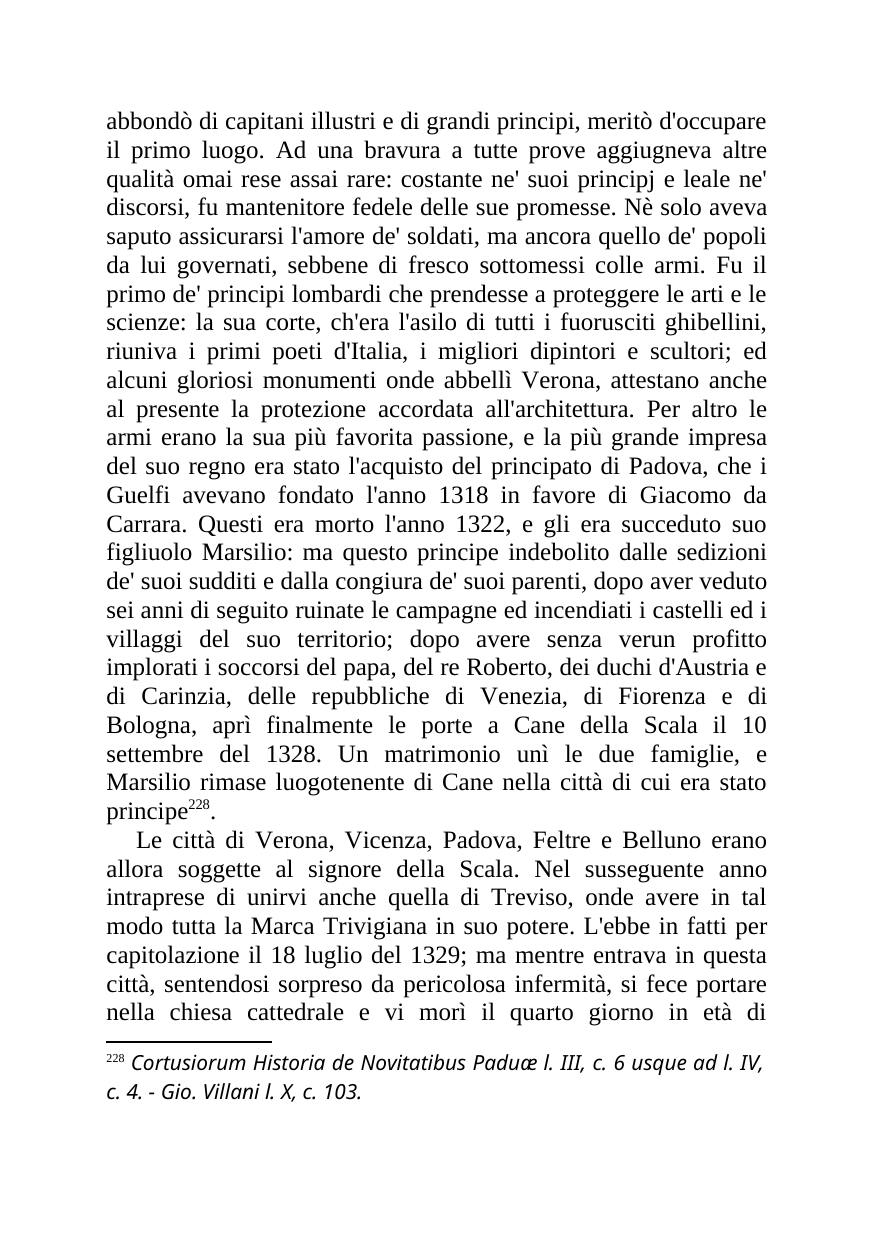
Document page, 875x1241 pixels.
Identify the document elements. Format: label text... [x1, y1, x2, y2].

text Le città di Verona, Vicenza, Padova, Feltre e Belluno erano allora soggette al signore della Scala. Nel susseguente anno intraprese di unirvi anche quella di Treviso, onde avere in tal modo tutta la Marca Trivigiana in suo potere. L'ebbe in fatti per capitolazione il 18 luglio del 1329; ma mentre entrava in questa città, sentendosi sorpreso da pericolosa infermità, si fece portare nella chiesa cattedrale e vi morì il quarto giorno in età di [106, 825, 768, 1026]
text abbondò di capitani illustri e di grandi principi, meritò d'occupare il primo luogo. Ad una bravura a tutte prove aggiugneva altre qualità omai rese assai rare: costante ne' suoi principj e leale ne' discorsi, fu mantenitore fedele delle sue promesse. Nè solo aveva saputo assicurarsi l'amore de' soldati, ma ancora quello de' popoli da lui governati, sebbene di fresco sottomessi colle armi. Fu il primo de' principi lombardi che prendesse a proteggere le arti e le scienze: la sua corte, ch'era l'asilo di tutti i fuorusciti ghibellini, riuniva i primi poeti d'Italia, i migliori dipintori e scultori; ed alcuni gloriosi monumenti onde abbellì Verona, attestano anche al presente la protezione accordata all'architettura. Per altro le armi erano la sua più favorita passione, e la più grande impresa del suo regno era stato l'acquisto del principato di Padova, che i Guelfi avevano fondato l'anno 1318 in favore di Giacomo da Carrara. Questi era morto l'anno 1322, e gli era succeduto suo figliuolo Marsilio: ma questo principe indebolito dalle sedizioni de' suoi sudditi e dalla congiura de' suoi parenti, dopo aver veduto sei anni di seguito ruinate le campagne ed incendiati i castelli ed i villaggi del suo territorio; dopo avere senza verun profitto implorati i soccorsi del papa, del re Roberto, dei duchi d'Austria e di Carinzia, delle repubbliche di Venezia, di Fiorenza e di Bologna, aprì finalmente le porte a Cane della Scala il 10 settembre del 1328. Un matrimonio unì le due famiglie, e Marsilio rimase luogotenente di Cane nella città di cui era stato principe. [106, 106, 768, 825]
text Cortusiorum Historia de Novitatibus Paduæ l. III, c. 6 usque ad l. IV, c. 4. - Gio. Villani l. X, c. 103. [106, 1048, 768, 1105]
